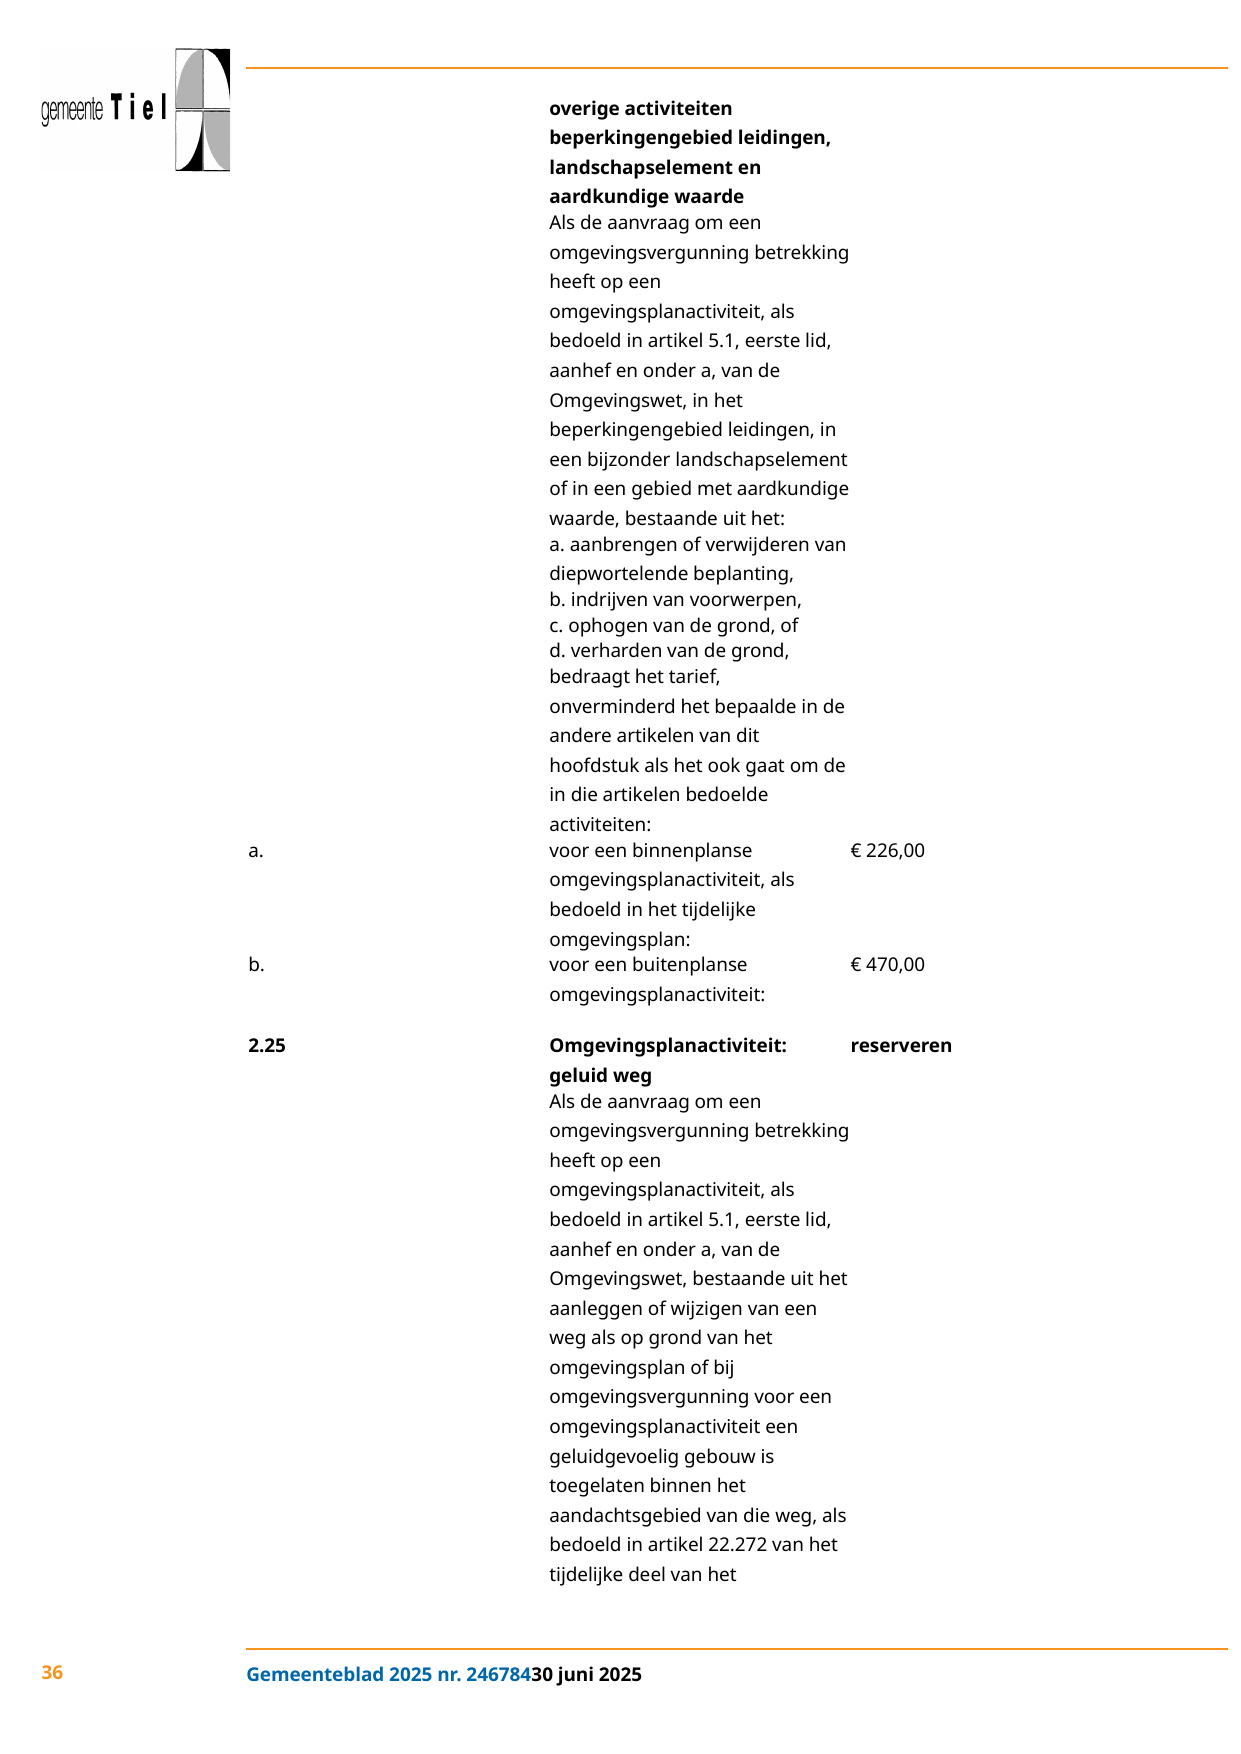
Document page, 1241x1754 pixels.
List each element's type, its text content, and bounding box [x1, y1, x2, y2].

table_cell c. ophogen van de grond, of [549, 612, 850, 638]
table_cell [850, 612, 1152, 638]
table_cell b. indrijven van voorwerpen, [549, 586, 850, 612]
table_cell [850, 586, 1152, 612]
table_cell [850, 663, 1152, 837]
table_cell voor een buitenplanse omgevingsplanactiviteit: [549, 951, 850, 1007]
table_cell b. [248, 951, 549, 1007]
table_cell [549, 1007, 850, 1032]
table_cell [248, 586, 549, 612]
table_cell [850, 1007, 1152, 1032]
table_cell [248, 95, 549, 209]
table_cell Als de aanvraag om een omgevingsvergunning betrekking heeft op een omgevingsplanactiviteit, als bedoeld in artikel 5.1, eerste lid, aanhef en onder a, van de Omgevingswet, in het beperkingengebied leidingen, in een bijzonder landschapselement of in een gebied met aardkundige waarde, bestaande uit het: [549, 209, 850, 531]
table_cell 2.25 [248, 1033, 549, 1088]
table_cell voor een binnenplanse omgevingsplanactiviteit, als bedoeld in het tijdelijke omgevingsplan: [549, 837, 850, 951]
table_cell d. verharden van de grond, [549, 638, 850, 663]
table_cell [248, 1088, 549, 1587]
table_cell a. aanbrengen of verwijderen van diepwortelende beplanting, [549, 531, 850, 586]
table_cell [850, 1088, 1152, 1587]
table_cell [248, 531, 549, 586]
table_cell [850, 638, 1152, 663]
table_cell bedraagt het tarief, onverminderd het bepaalde in de andere artikelen van dit hoofdstuk als het ook gaat om de in die artikelen bedoelde activiteiten: [549, 663, 850, 837]
table_cell [850, 209, 1152, 531]
table_cell Als de aanvraag om een omgevingsvergunning betrekking heeft op een omgevingsplanactiviteit, als bedoeld in artikel 5.1, eerste lid, aanhef en onder a, van de Omgevingswet, bestaande uit het aanleggen of wijzigen van een weg als op grond van het omgevingsplan of bij omgevingsvergunning voor een omgevingsplanactiviteit een geluidgevoelig gebouw is toegelaten binnen het aandachtsgebied van die weg, als bedoeld in artikel 22.272 van het tijdelijke deel van het [549, 1088, 850, 1587]
picture [41, 47, 231, 172]
table_cell € 226,00 [850, 837, 1152, 951]
table_cell [248, 1007, 549, 1032]
table_cell [248, 612, 549, 638]
table_cell [850, 95, 1152, 209]
table_cell [248, 638, 549, 663]
table_cell overige activiteiten beperkingengebied leidingen, landschapselement en aardkundige waarde [549, 95, 850, 209]
table_cell a. [248, 837, 549, 951]
table_cell € 470,00 [850, 951, 1152, 1007]
table_cell [248, 663, 549, 837]
table_cell [248, 209, 549, 531]
table_cell Omgevingsplanactiviteit: geluid weg [549, 1033, 850, 1088]
table_cell reserveren [850, 1033, 1152, 1088]
table_cell [850, 531, 1152, 586]
